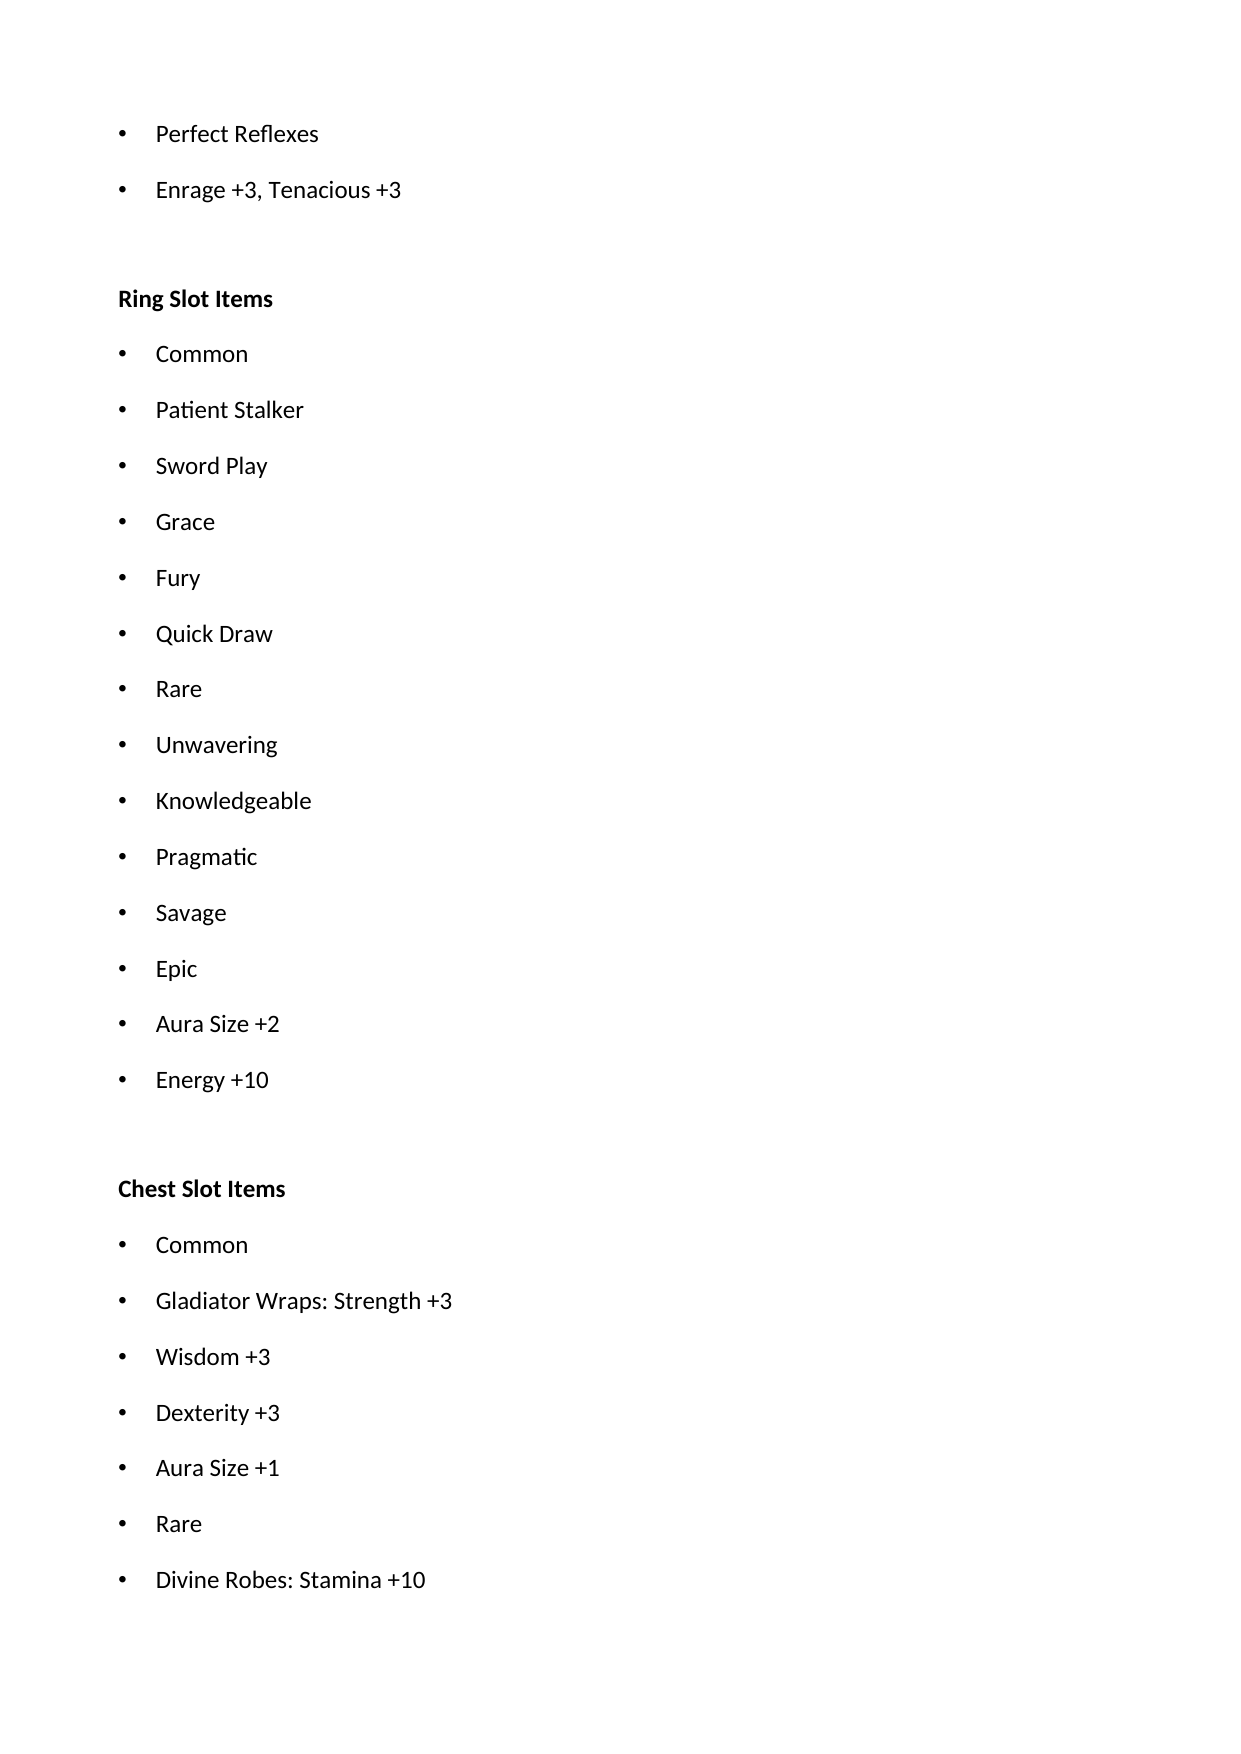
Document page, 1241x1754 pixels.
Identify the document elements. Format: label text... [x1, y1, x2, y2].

list Quick Draw [81, 618, 1122, 648]
list Rare [81, 1508, 1122, 1539]
text Chest Slot Items [118, 1173, 1122, 1204]
list Savage [81, 897, 1122, 927]
list Dexterity +3 [81, 1397, 1122, 1427]
list Knowledgeable [81, 785, 1122, 816]
list Fury [81, 562, 1122, 592]
list Wisdom +3 [81, 1341, 1122, 1371]
list Energy +10 [81, 1064, 1122, 1095]
list Epic [81, 953, 1122, 983]
list Divine Robes: Stamina +10 [81, 1564, 1122, 1595]
list Common [81, 339, 1122, 369]
list Grace [81, 506, 1122, 537]
list Patient Stalker [81, 394, 1122, 425]
list Gladiator Wraps: Strength +3 [81, 1285, 1122, 1316]
list Perfect Reflexes [81, 118, 1122, 149]
text Ring Slot Items [118, 283, 1122, 313]
list Unwavering [81, 729, 1122, 760]
list Aura Size +1 [81, 1452, 1122, 1483]
list Pragmatic [81, 841, 1122, 872]
list Enrage +3, Tenacious +3 [81, 174, 1122, 204]
list Rare [81, 674, 1122, 704]
list Common [81, 1229, 1122, 1260]
list Sword Play [81, 450, 1122, 481]
list Aura Size +2 [81, 1009, 1122, 1039]
